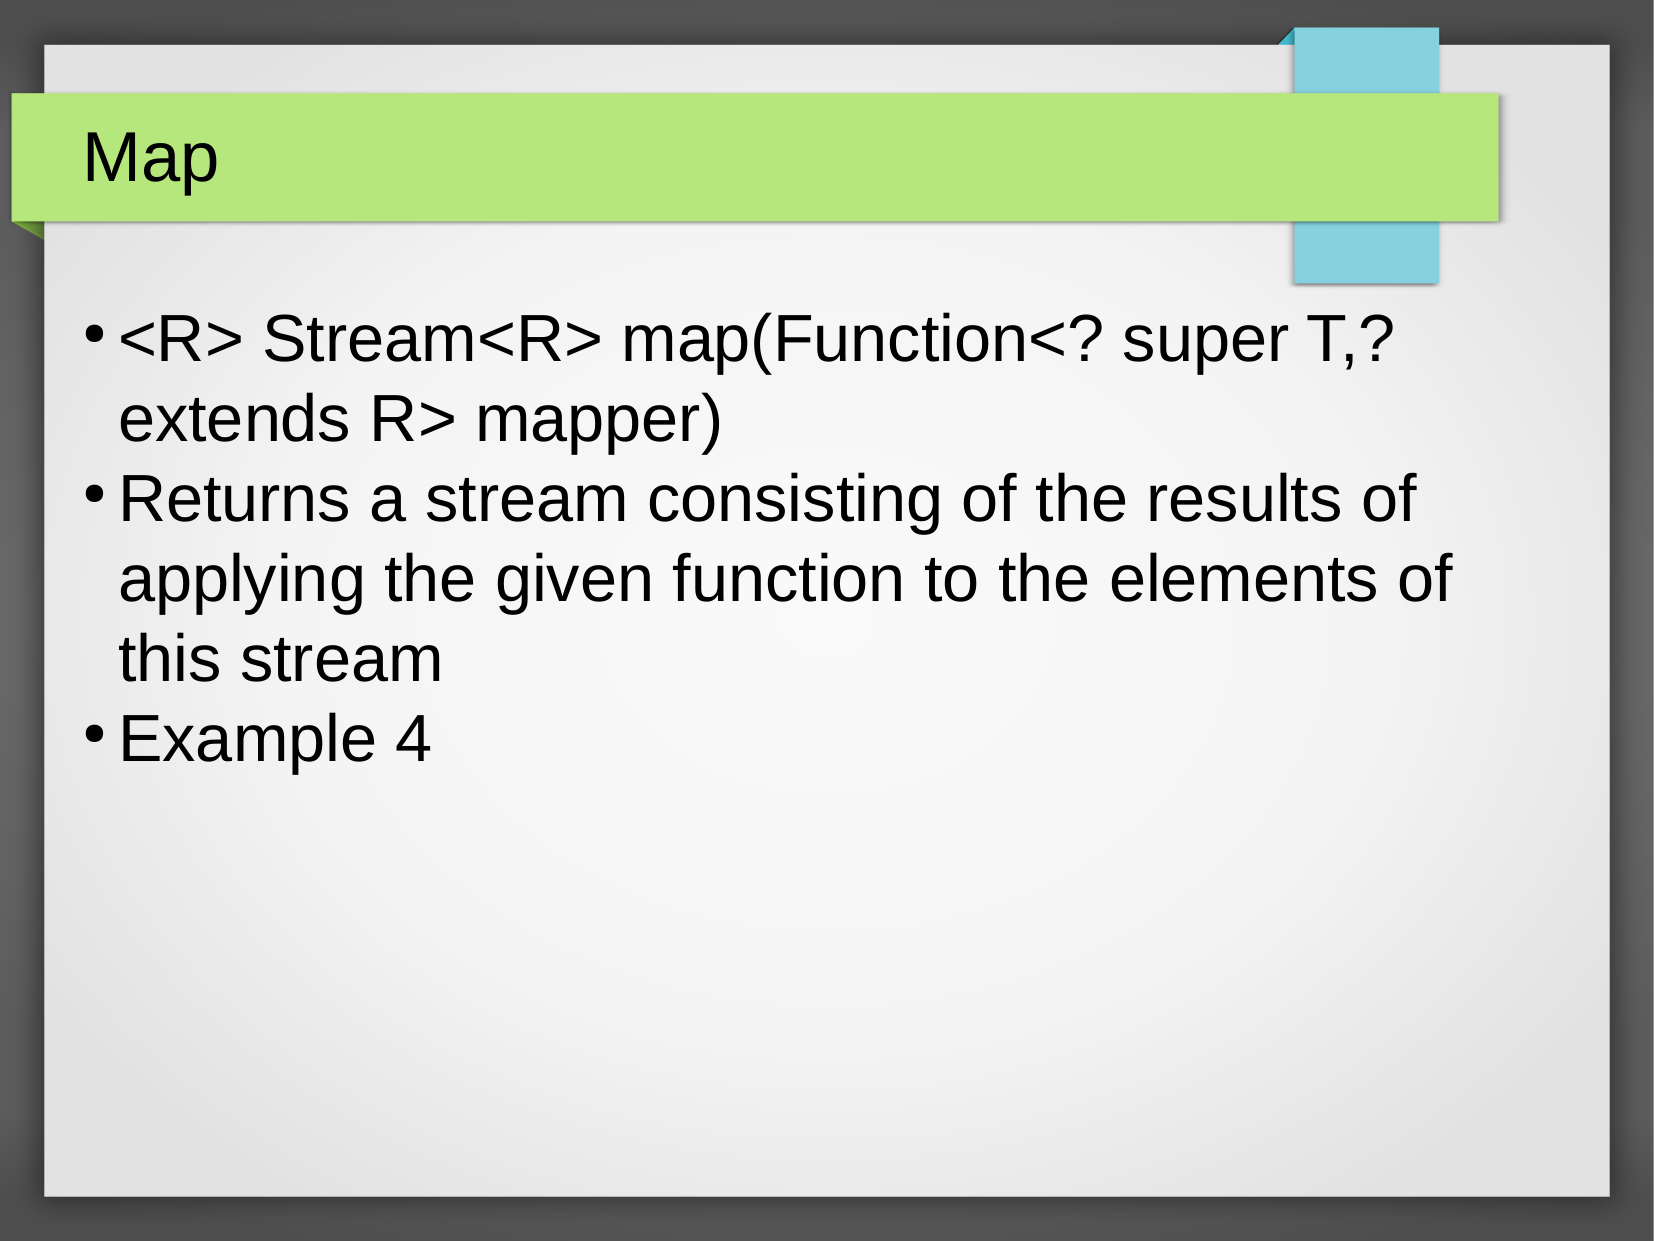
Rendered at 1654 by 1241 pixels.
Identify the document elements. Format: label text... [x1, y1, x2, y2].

picture [0, 0, 1654, 1241]
text_box Map [82, 94, 1264, 213]
text_box <R> Stream<R> map(Function<? super T,? extends R> mapper) Returns a stream consisting of the results of applying the given function to the elements of this stream Example 4 [82, 295, 1571, 1015]
